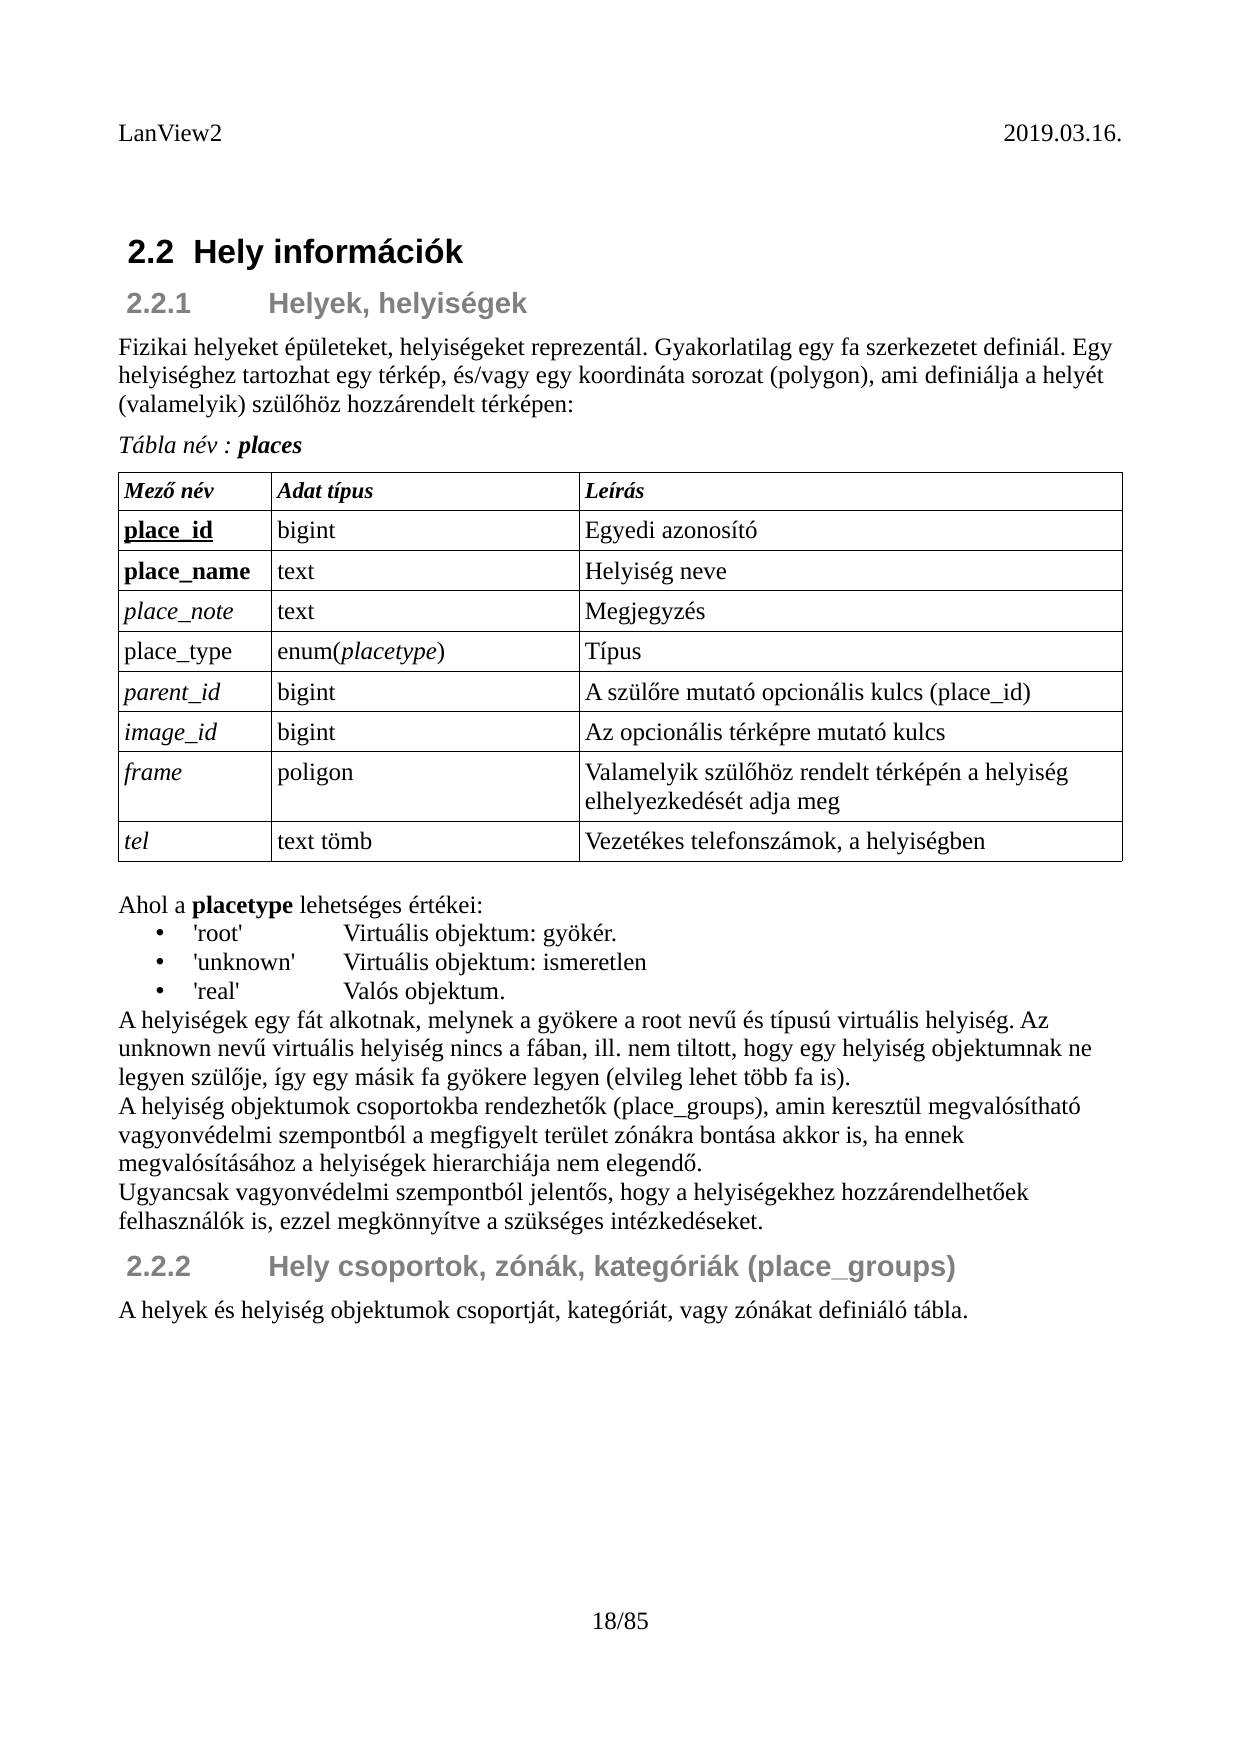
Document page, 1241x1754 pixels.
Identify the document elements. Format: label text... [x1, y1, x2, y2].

table_cell bigint [272, 672, 579, 711]
text Fizikai helyeket épületeket, helyiségeket reprezentál. Gyakorlatilag egy fa szerkezetet definiál. Egy helyiséghez tartozhat egy térkép, és/vagy egy koordináta sorozat (polygon), ami definiálja a helyét (valamelyik) szülőhöz hozzárendelt térképen: [118, 332, 1122, 418]
list 'unknown' Virtuális objektum: ismeretlen [156, 947, 1122, 976]
table_cell A szülőre mutató opcionális kulcs (place_id) [580, 672, 1122, 711]
text A helyiség objektumok csoportokba rendezhetők (place_groups), amin keresztül megvalósítható vagyonvédelmi szempontból a megfigyelt terület zónákra bontása akkor is, ha ennek megvalósításához a helyiségek hierarchiája nem elegendő. [118, 1091, 1122, 1177]
table_cell Vezetékes telefonszámok, a helyiségben [580, 822, 1122, 861]
table_header Adat típus [272, 473, 579, 509]
subtitle Helyek, helyiségek [118, 286, 1122, 319]
text Tábla név : places [118, 430, 1122, 459]
table_cell Egyedi azonosító [580, 511, 1122, 550]
table_cell bigint [272, 511, 579, 550]
table_cell text tömb [272, 822, 579, 861]
text Ahol a placetype lehetséges értékei: [118, 890, 1122, 918]
list 'root' Virtuális objektum: gyökér. [156, 918, 1122, 947]
table_header Leírás [580, 473, 1122, 509]
table_cell parent_id [119, 672, 271, 711]
table_cell place_note [119, 591, 271, 631]
table_cell text [272, 551, 579, 590]
table_cell enum(placetype) [272, 632, 579, 671]
text A helyek és helyiség objektumok csoportját, kategóriát, vagy zónákat definiáló tábla. [118, 1295, 1122, 1324]
table_header Mező név [119, 473, 271, 509]
table_cell text [272, 591, 579, 631]
table_cell place_name [119, 551, 271, 590]
table_cell Helyiség neve [580, 551, 1122, 590]
table_cell place_id [119, 511, 271, 550]
table_cell Megjegyzés [580, 591, 1122, 631]
list 'real' Valós objektum. [156, 976, 1122, 1005]
table_cell bigint [272, 712, 579, 751]
table_cell place_type [119, 632, 271, 671]
table_cell Az opcionális térképre mutató kulcs [580, 712, 1122, 751]
subtitle Hely információk [118, 232, 1122, 271]
table_cell poligon [272, 752, 579, 821]
table_cell tel [119, 822, 271, 861]
text Ugyancsak vagyonvédelmi szempontból jelentős, hogy a helyiségekhez hozzárendelhetőek felhasználók is, ezzel megkönnyítve a szükséges intézkedéseket. [118, 1177, 1122, 1235]
table_cell frame [119, 752, 271, 821]
table_cell Valamelyik szülőhöz rendelt térképén a helyiség elhelyezkedését adja meg [580, 752, 1122, 821]
text A helyiségek egy fát alkotnak, melynek a gyökere a root nevű és típusú virtuális helyiség. Az unknown nevű virtuális helyiség nincs a fában, ill. nem tiltott, hogy egy helyiség objektumnak ne legyen szülője, így egy másik fa gyökere legyen (elvileg lehet több fa is). [118, 1005, 1122, 1091]
subtitle Hely csoportok, zónák, kategóriák (place_groups) [118, 1249, 1122, 1283]
table_cell Típus [580, 632, 1122, 671]
table_cell image_id [119, 712, 271, 751]
